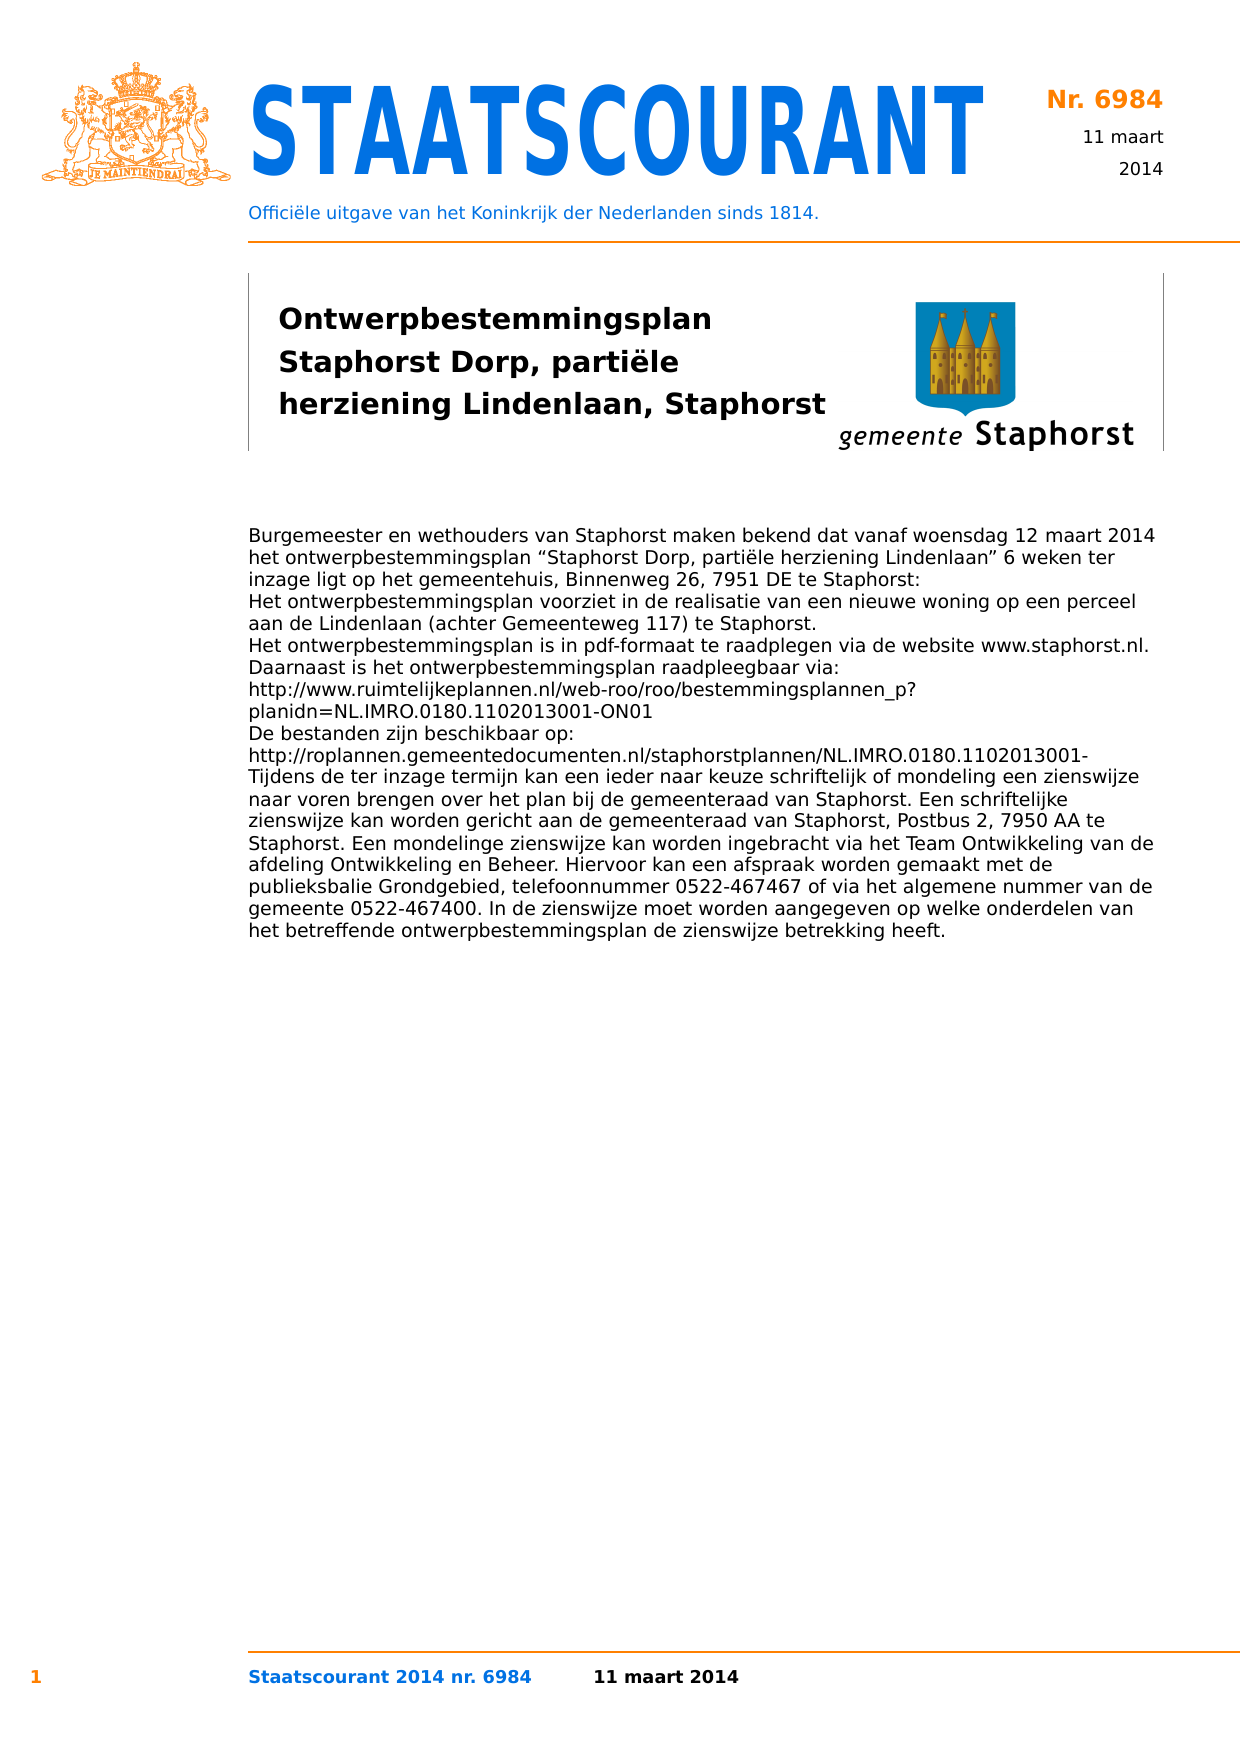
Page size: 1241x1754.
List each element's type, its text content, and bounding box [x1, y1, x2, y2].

table_header [25, 62, 248, 241]
table_header Nr. 6984 [998, 62, 1240, 121]
text Burgemeester en wethouders van Staphorst maken bekend dat vanaf woensdag 12 maart 2014 het ontwerpbestemmingsplan “Staphorst Dorp, partiële herziening Lindenlaan” 6 weken ter inzage ligt op het gemeentehuis, Binnenweg 26, 7951 DE te Staphorst: [248, 525, 1163, 591]
subtitle Ontwerpbestemmingsplan Staphorst Dorp, partiële herziening Lindenlaan, Staphorst [249, 273, 1163, 302]
text Het ontwerpbestemmingsplan voorziet in de realisatie van een nieuwe woning op een perceel aan de Lindenlaan (achter Gemeenteweg 117) te Staphorst. [248, 591, 1163, 634]
table_cell 2014 [998, 153, 1240, 203]
text Tijdens de ter inzage termijn kan een ieder naar keuze schriftelijk of mondeling een zienswijze naar voren brengen over het plan bij de gemeenteraad van Staphorst. Een schriftelijke zienswijze kan worden gericht aan de gemeenteraad van Staphorst, Postbus 2, 7950 AA te Staphorst. Een mondelinge zienswijze kan worden ingebracht via het Team Ontwikkeling van de afdeling Ontwikkeling en Beheer. Hiervoor kan een afspraak worden gemaakt met de publieksbalie Grondgebied, telefoonnummer 0522-467467 of via het algemene nummer van de gemeente 0522-467400. In de zienswijze moet worden aangegeven op welke onderdelen van het betreffende ontwerpbestemmingsplan de zienswijze betrekking heeft. [248, 766, 1163, 942]
table_cell Officiële uitgave van het Koninkrijk der Nederlanden sinds 1814. [248, 203, 1240, 241]
table_header STAATSCOURANT [248, 62, 998, 203]
picture [931, 313, 1000, 394]
picture [838, 302, 1134, 451]
table_cell 11 maart [998, 121, 1240, 153]
picture [41, 62, 231, 186]
text De bestanden zijn beschikbaar op: http://roplannen.gemeentedocumenten.nl/staphorstplannen/NL.IMRO.0180.1102013001- [248, 722, 1163, 766]
text Het ontwerpbestemmingsplan is in pdf-formaat te raadplegen via de website www.staphorst.nl. Daarnaast is het ontwerpbestemmingsplan raadpleegbaar via: http://www.ruimtelijkeplannen.nl/web-roo/roo/bestemmingsplannen_p?planidn=NL.IMRO.0180.1102013001-ON01 [248, 634, 1163, 722]
